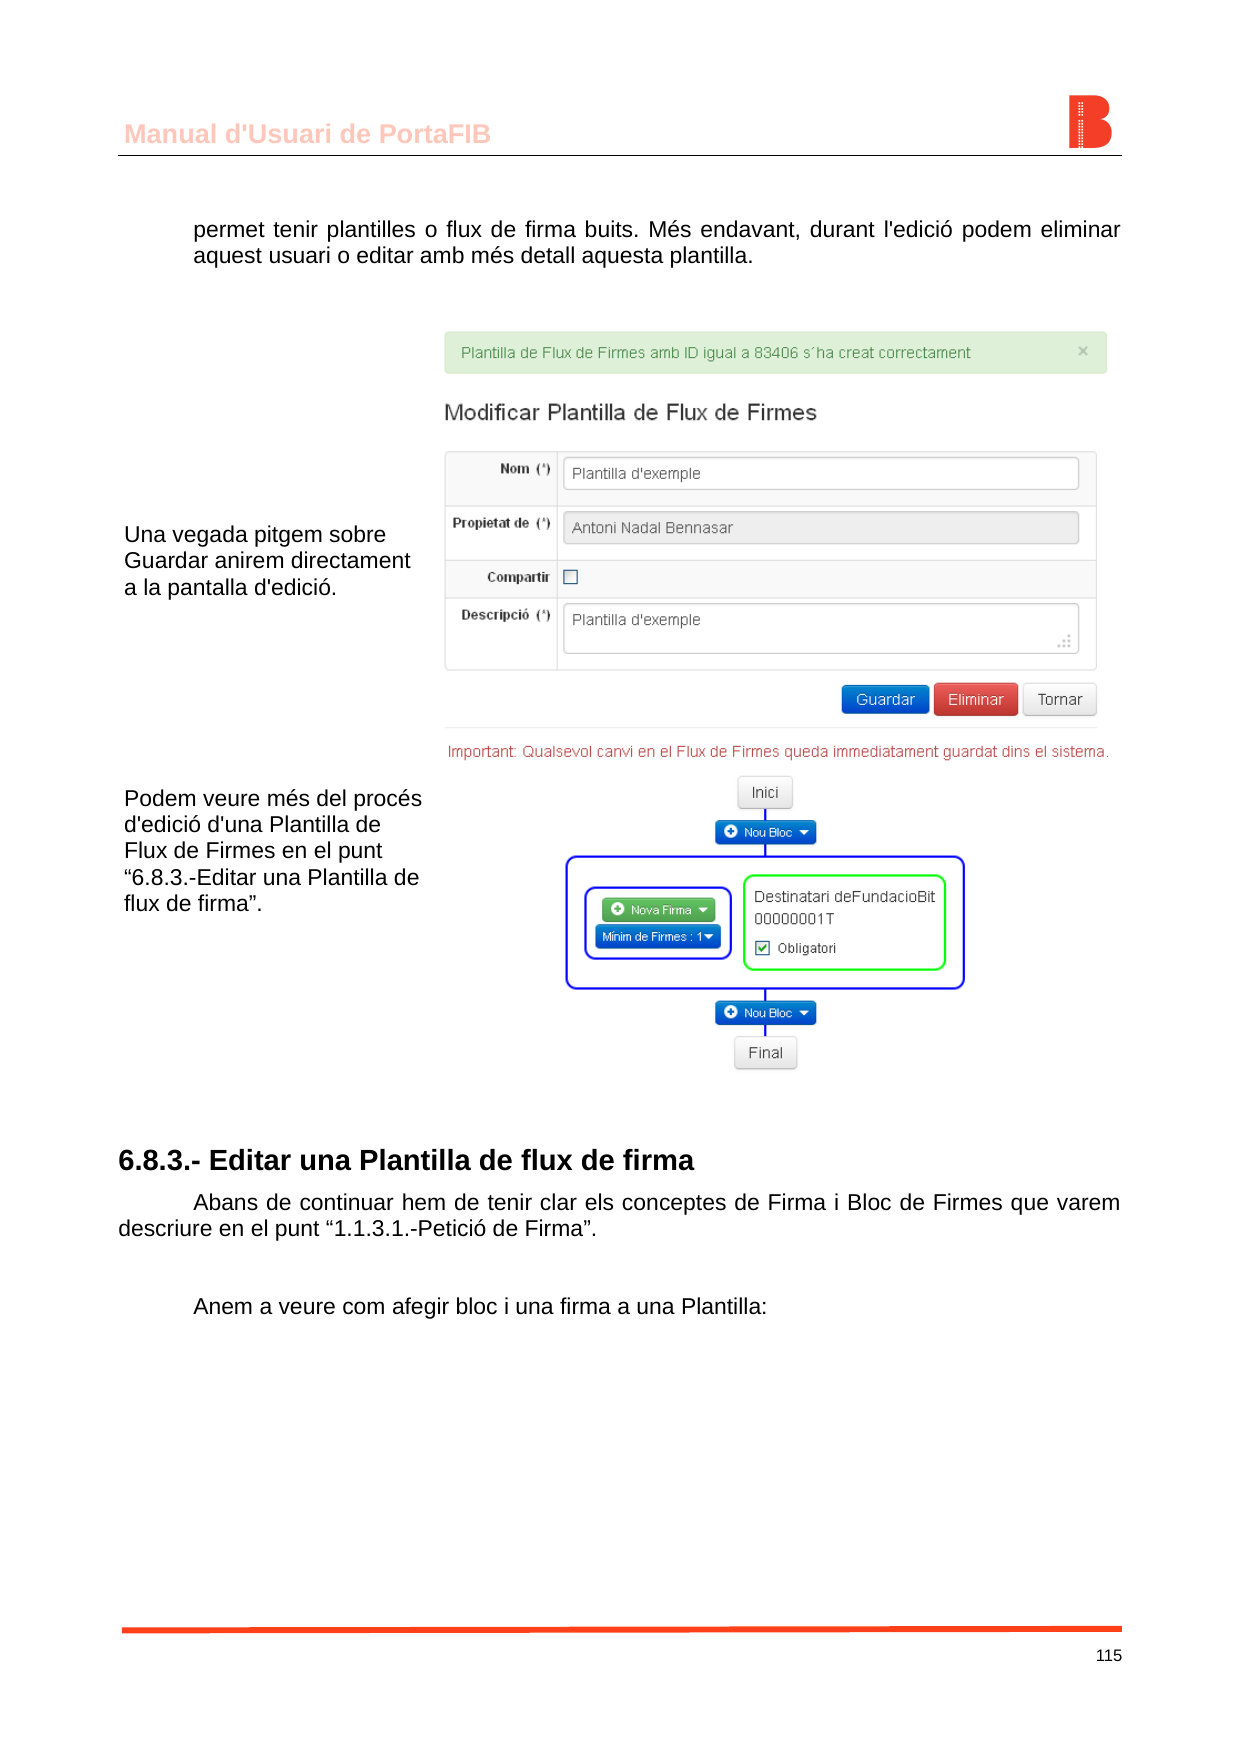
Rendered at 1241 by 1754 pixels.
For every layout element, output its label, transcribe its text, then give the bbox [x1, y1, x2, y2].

text Abans de continuar hem de tenir clar els conceptes de Firma i Bloc de Firmes que varem descriure en el punt “1.1.3.1.-Petició de Firma”. [118, 1189, 1122, 1242]
subtitle Editar una Plantilla de flux de firma [118, 1143, 1122, 1176]
picture [438, 325, 1117, 1086]
list permet tenir plantilles o flux de firma buits. Més endavant, durant l'edició podem eliminar aquest usuari o editar amb més detall aquesta plantilla. [156, 216, 1122, 268]
table_header [433, 320, 1122, 1118]
table_header Una vegada pitgem sobre Guardar anirem directament a la pantalla d'edició. Podem veure més del procés d'edició d'una Plantilla de Flux de Firmes en el punt “6.8.3.-Editar una Plantilla de flux de firma”. [118, 320, 433, 1118]
text Anem a veure com afegir bloc i una firma a una Plantilla: [118, 1293, 1122, 1319]
picture [1063, 94, 1117, 150]
